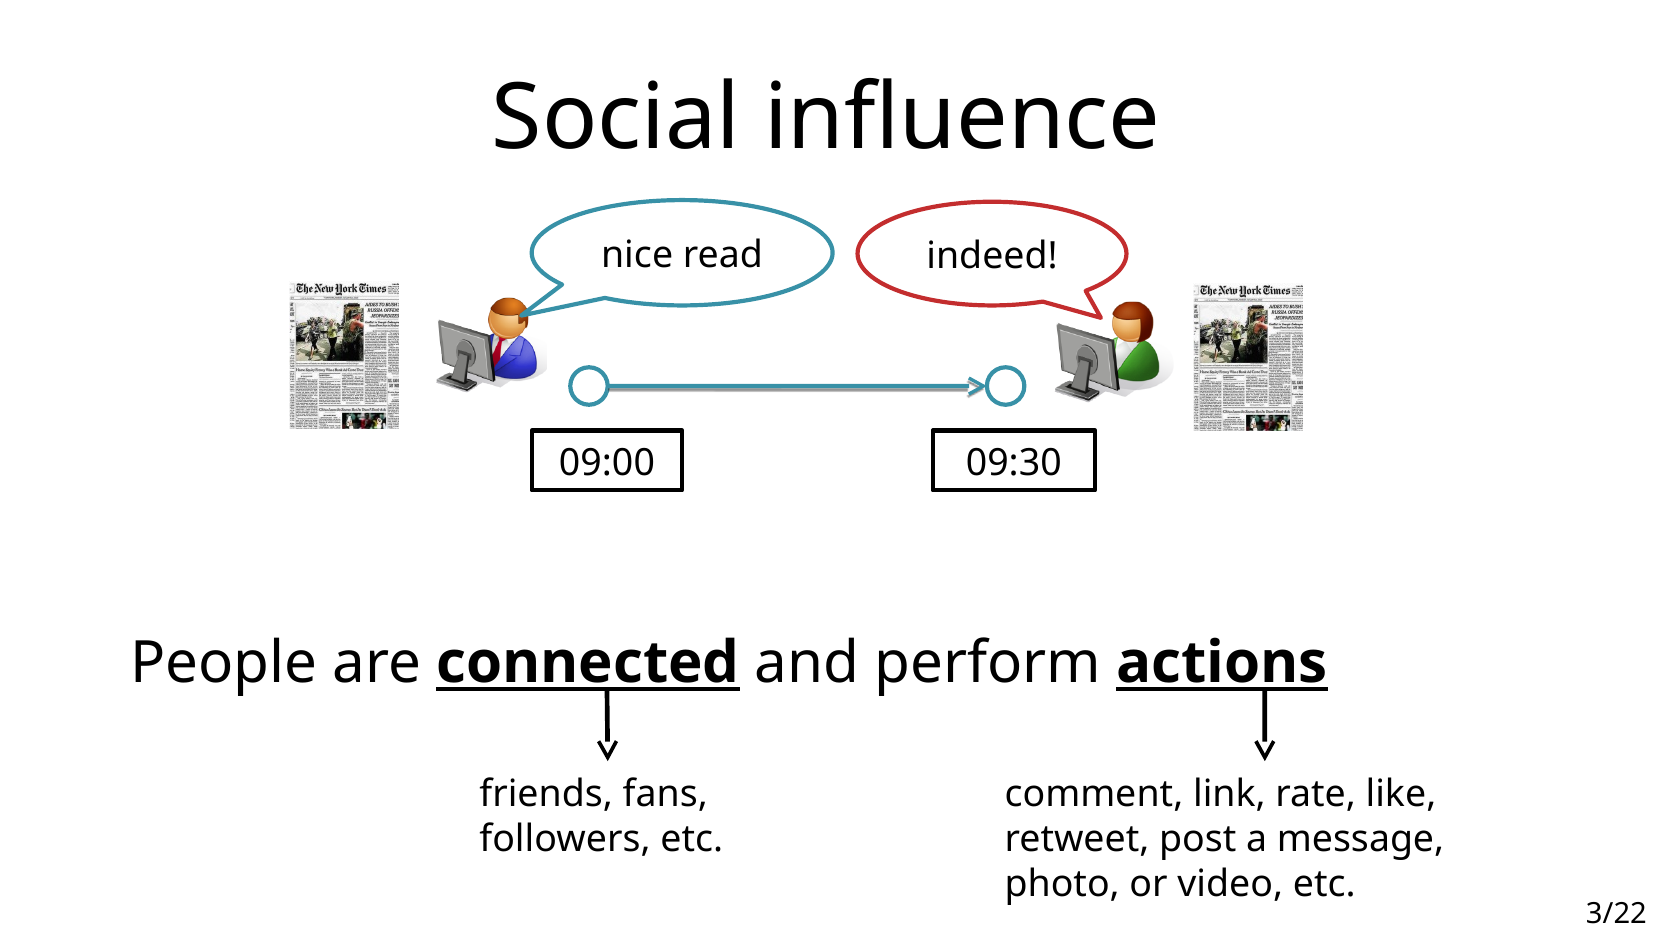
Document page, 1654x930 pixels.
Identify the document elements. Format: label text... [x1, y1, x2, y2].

text_box 09:00 [531, 430, 683, 491]
text_box [987, 367, 1025, 405]
text_box comment, link, rate, like, retweet, post a message, photo, or video, etc. [989, 761, 1497, 911]
title Social influence [82, 1, 1571, 225]
text_box indeed! [857, 201, 1127, 318]
text_box friends, fans, followers, etc. [464, 761, 753, 866]
picture [1052, 283, 1175, 405]
text_box [570, 367, 608, 405]
text_box 09:30 [932, 430, 1096, 491]
picture [1193, 283, 1303, 431]
text_box People are connected and perform actions [102, 612, 1518, 713]
picture [435, 281, 547, 393]
text_box nice read [521, 200, 833, 316]
picture [289, 281, 399, 429]
